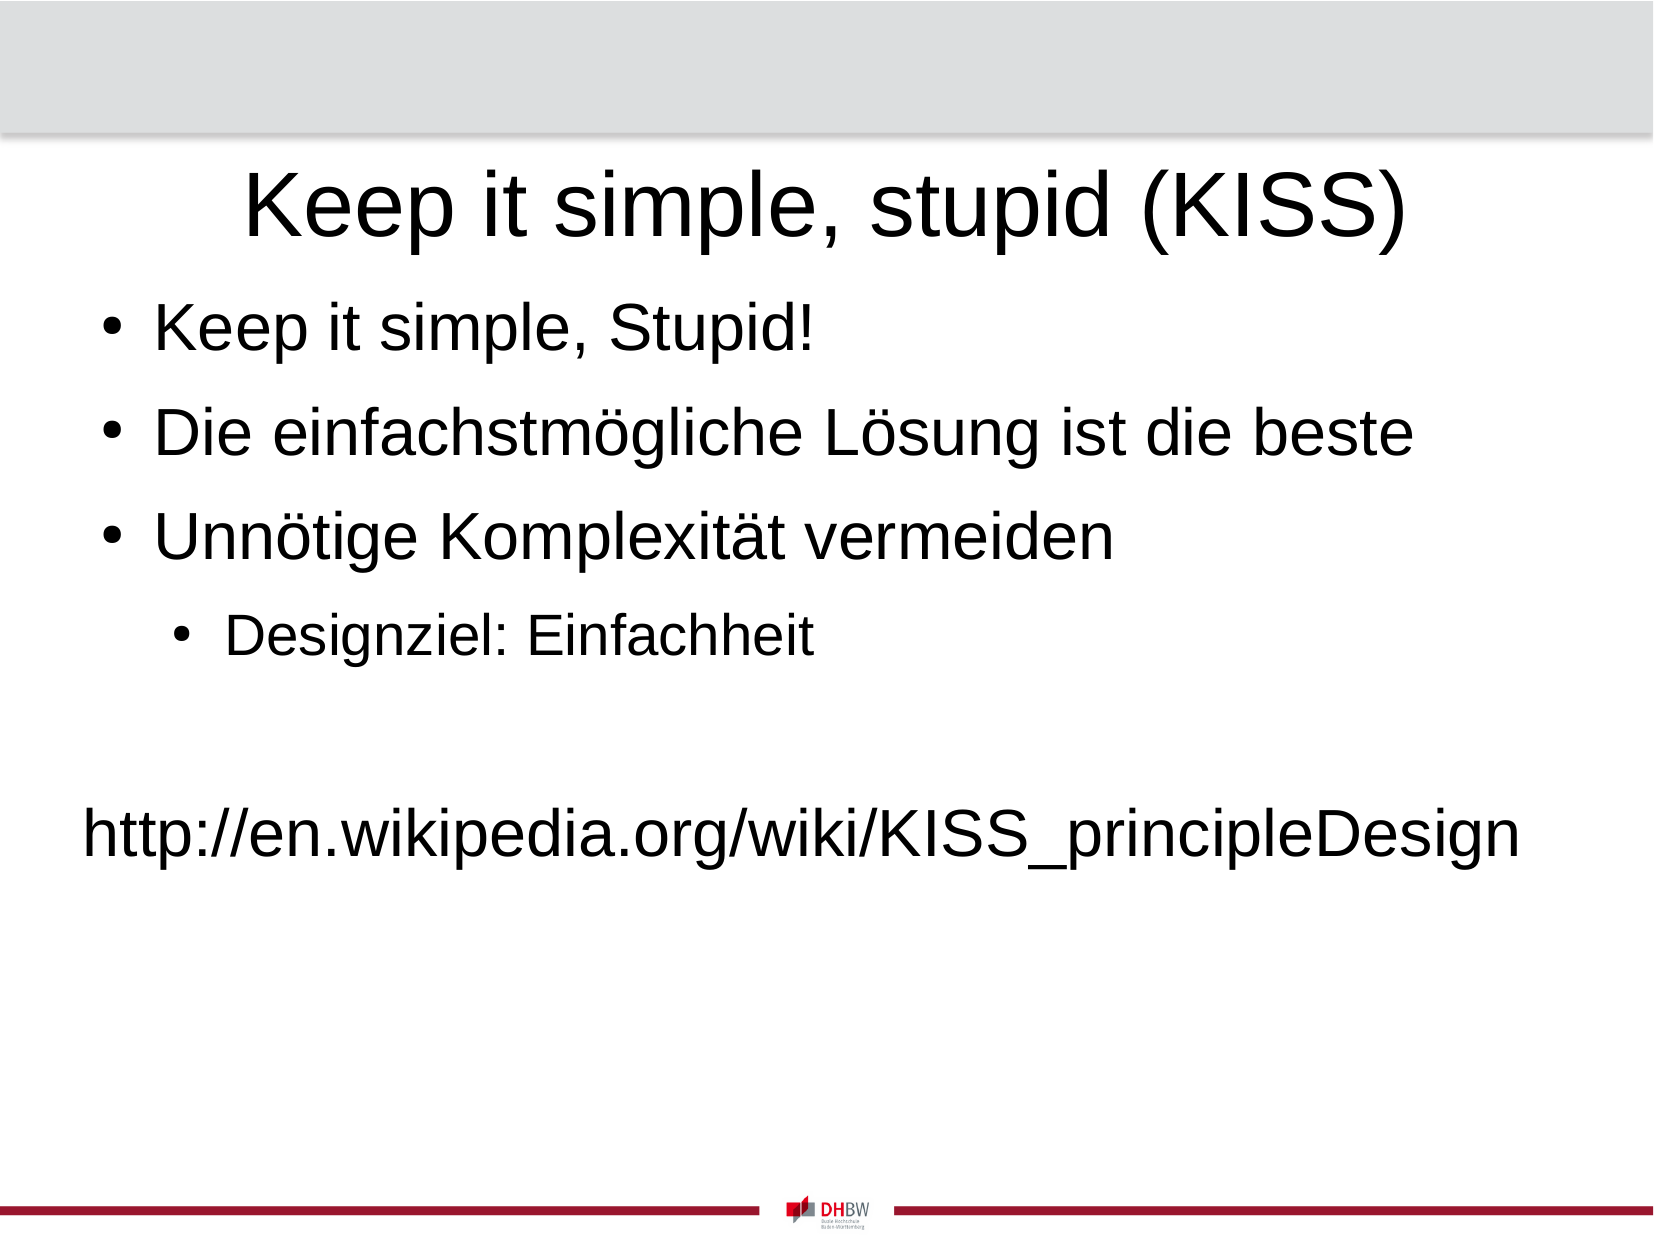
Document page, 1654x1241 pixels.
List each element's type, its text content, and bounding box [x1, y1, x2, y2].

picture [0, 1, 1654, 1237]
title Keep it simple, stupid (KISS) [82, 49, 1571, 257]
list Keep it simple, Stupid! Die einfachstmögliche Lösung ist die beste Unnötige Komplexität vermeiden Designziel: Einfachheit http://en.wikipedia.org/wiki/KISS_principleDesign [82, 290, 1571, 1010]
